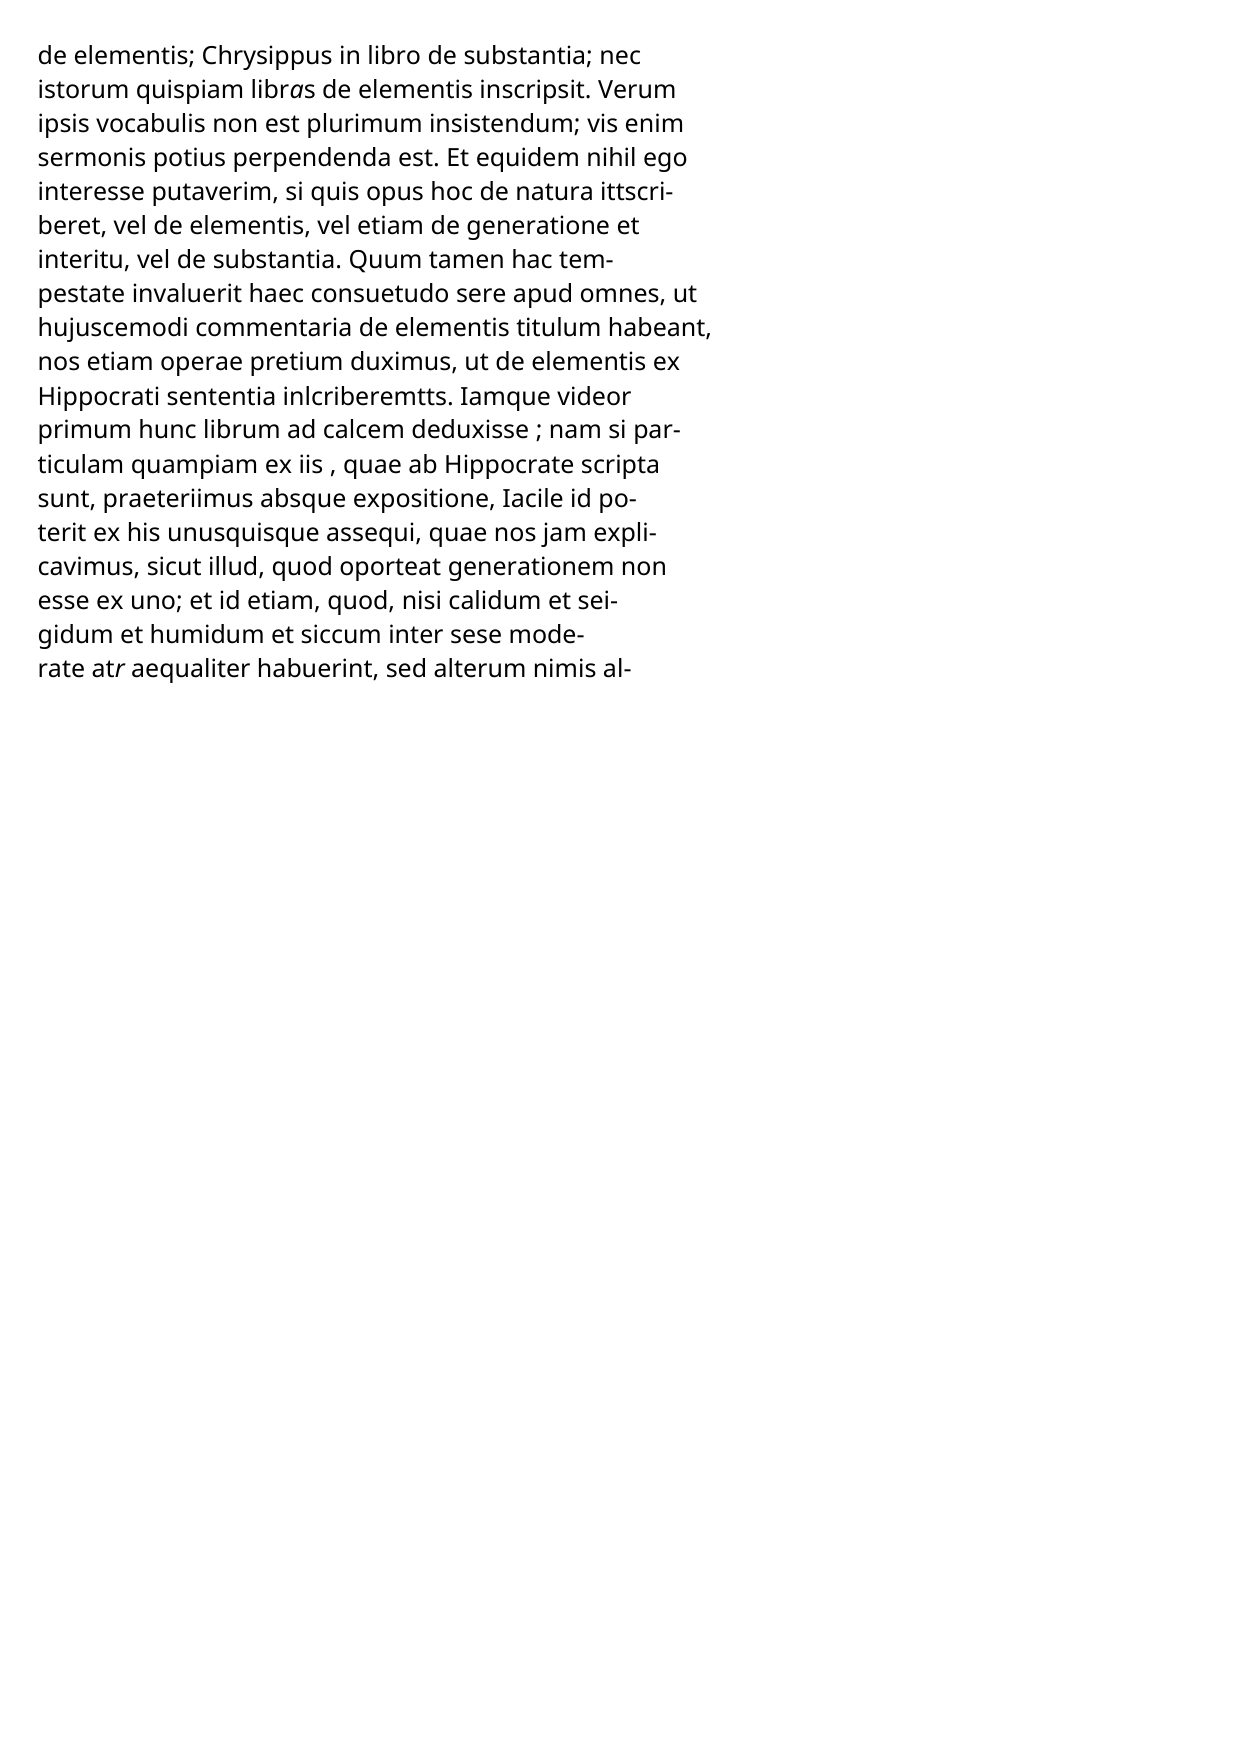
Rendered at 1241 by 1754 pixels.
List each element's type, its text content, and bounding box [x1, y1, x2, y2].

text de elementis; Chrysippus in libro de substantia; nec istorum quispiam libras de elementis inscripsit. Verum ipsis vocabulis non est plurimum insistendum; vis enim sermonis potius perpendenda est. Et equidem nihil ego interesse putaverim, si quis opus hoc de natura ittscri- beret, vel de elementis, vel etiam de generatione et interitu, vel de substantia. Quum tamen hac tem- pestate invaluerit haec consuetudo sere apud omnes, ut hujuscemodi commentaria de elementis titulum habeant, nos etiam operae pretium duximus, ut de elementis ex Hippocrati sententia inlcriberemtts. Iamque videor primum hunc librum ad calcem deduxisse ; nam si par- ticulam quampiam ex iis , quae ab Hippocrate scripta sunt, praeteriimus absque expositione, Iacile id po- terit ex his unusquisque assequi, quae nos jam expli- cavimus, sicut illud, quod oporteat generationem non esse ex uno; et id etiam, quod, nisi calidum et sei- gidum et humidum et siccum inter sese mode- rate atr aequaliter habuerint, sed alterum nimis al- [37, 37, 1203, 685]
